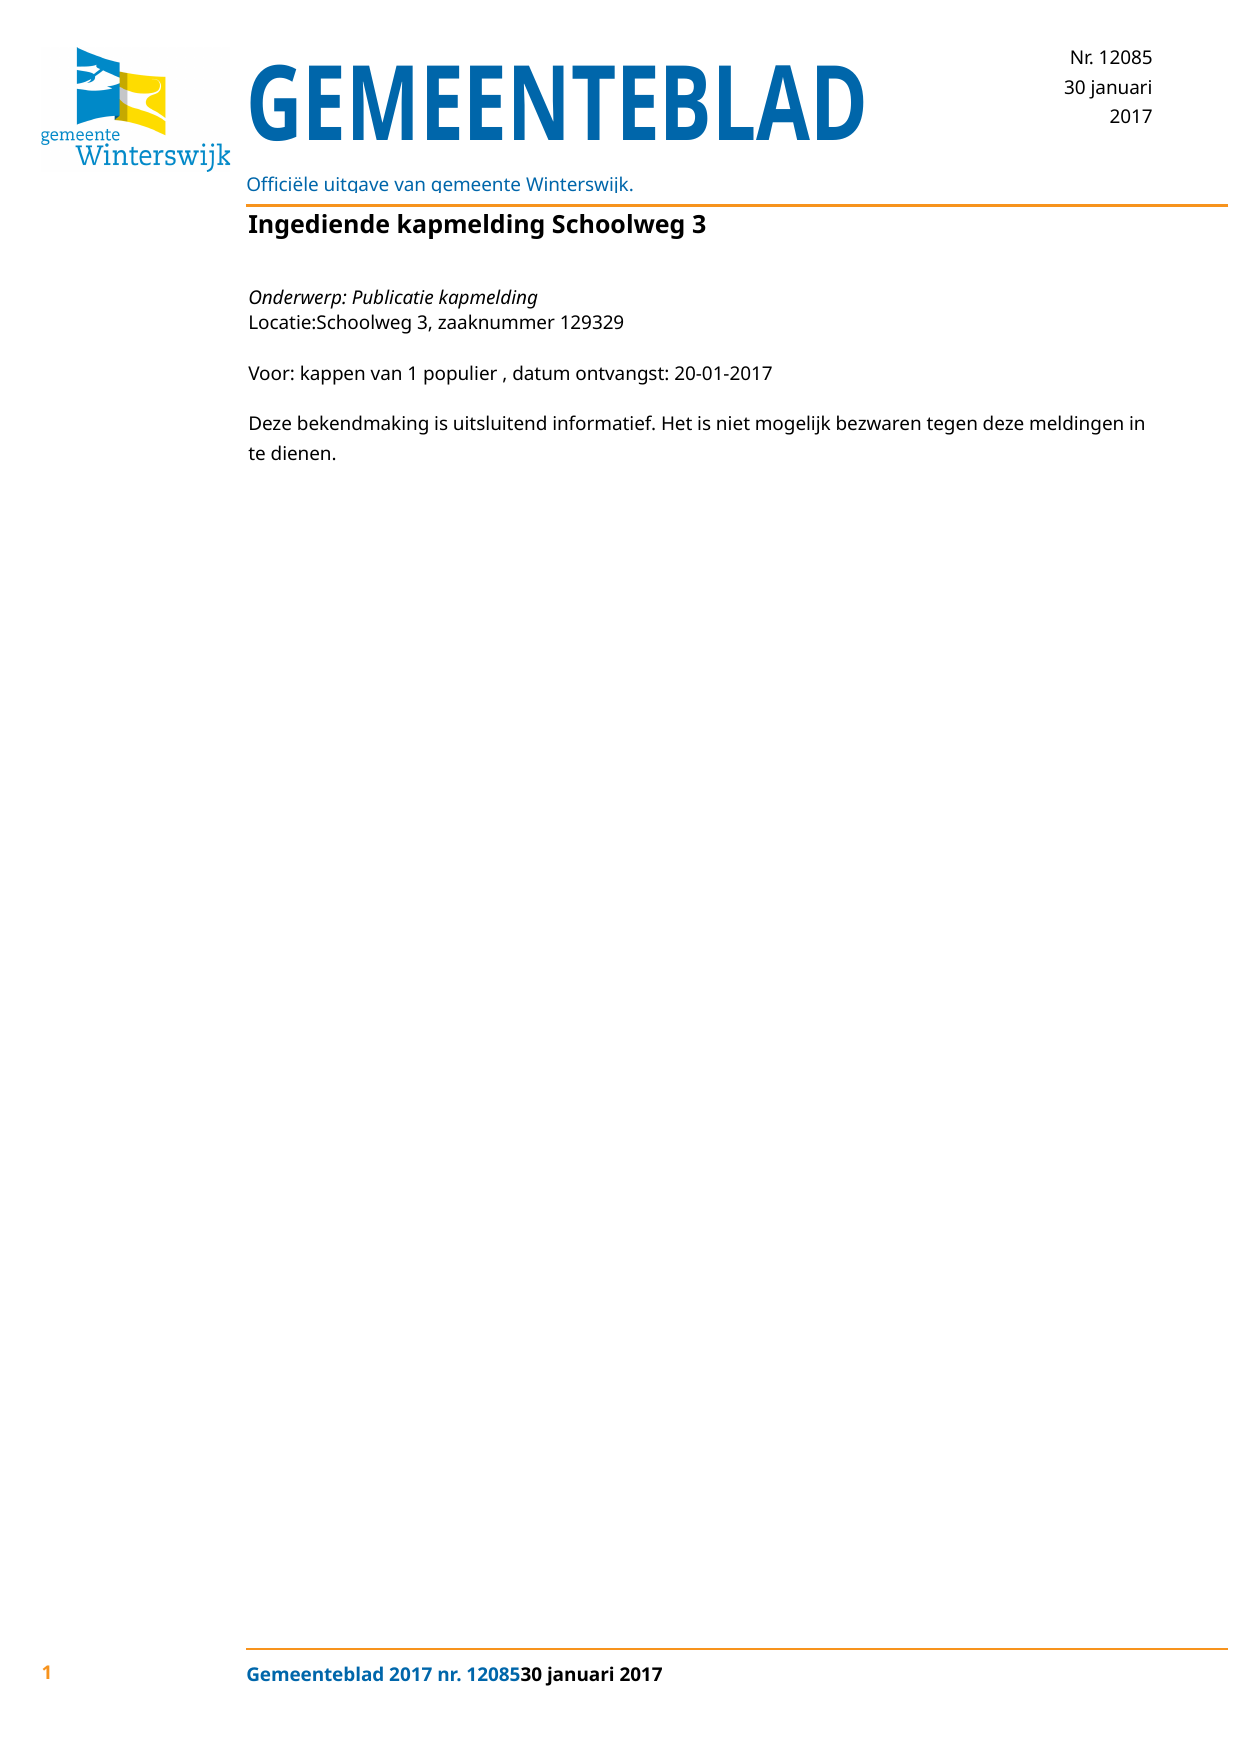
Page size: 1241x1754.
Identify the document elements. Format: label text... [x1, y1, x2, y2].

text Voor: kappen van 1 populier , datum ontvangst: 20-01-2017 [248, 360, 1152, 386]
text Deze bekendmaking is uitsluitend informatief. Het is niet mogelijk bezwaren tegen deze meldingen in te dienen. [248, 410, 1152, 466]
picture [41, 47, 231, 172]
picture [225, 153, 231, 162]
text Onderwerp: Publicatie kapmelding [248, 284, 1152, 309]
text Ingediende kapmelding Schoolweg 3 [248, 207, 1152, 241]
text Locatie:Schoolweg 3, zaaknummer 129329 [248, 309, 1152, 335]
